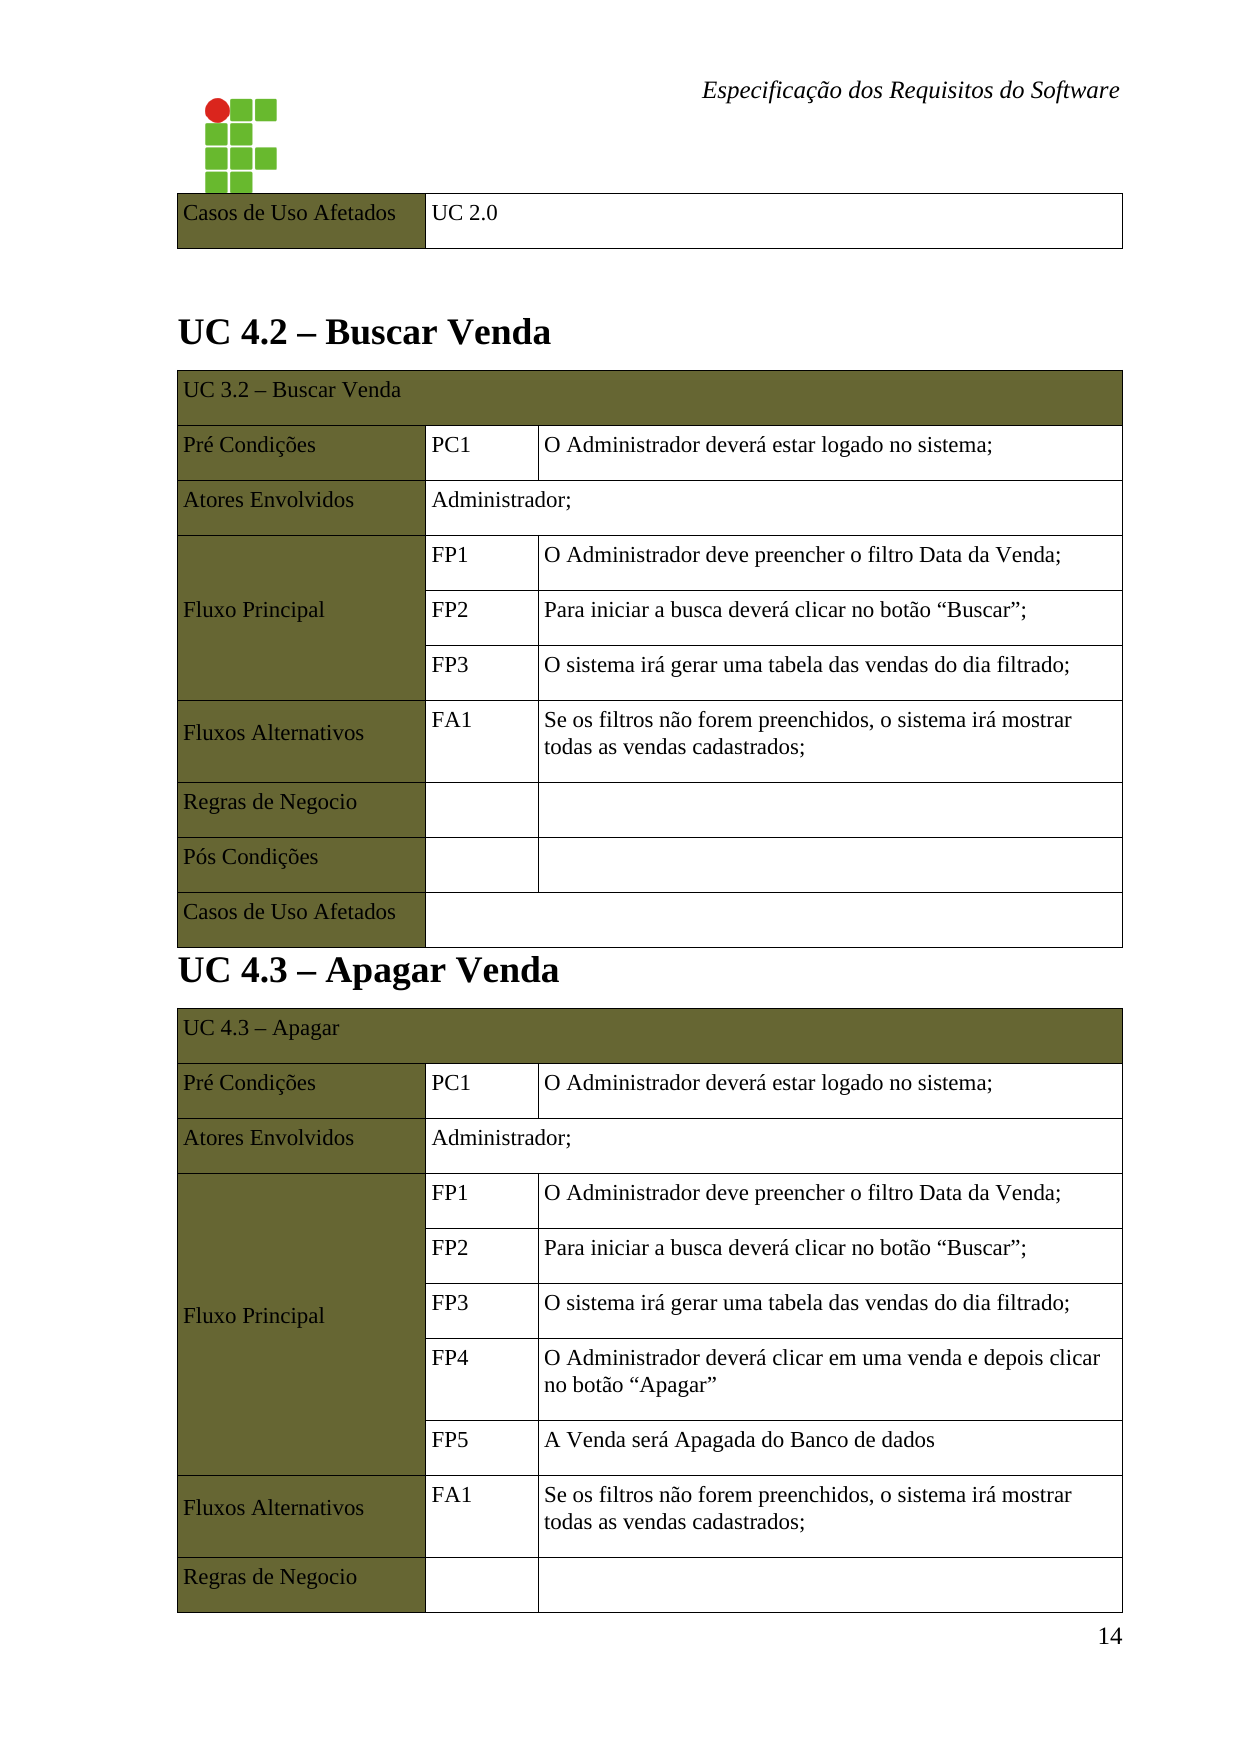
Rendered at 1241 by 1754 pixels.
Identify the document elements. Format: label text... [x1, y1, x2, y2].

table_cell Casos de Uso Afetados [178, 893, 425, 947]
table_cell FP3 [426, 1284, 538, 1338]
table_cell O Administrador deverá estar logado no sistema; [539, 1064, 1122, 1118]
table_cell Para iniciar a busca deverá clicar no botão “Buscar”; [539, 591, 1122, 645]
table_cell UC 2.0 [426, 194, 1122, 248]
table_cell Pré Condições [178, 426, 425, 480]
table_cell PC1 [426, 426, 538, 480]
table_cell Se os filtros não forem preenchidos, o sistema irá mostrar todas as vendas cadastrados; [539, 1476, 1122, 1557]
table_cell Atores Envolvidos [178, 481, 425, 535]
table_cell O Administrador deverá estar logado no sistema; [539, 426, 1122, 480]
table_cell Regras de Negocio [178, 1558, 425, 1612]
table_cell Casos de Uso Afetados [178, 194, 425, 248]
table_cell Fluxos Alternativos [178, 1476, 425, 1557]
table_cell Atores Envolvidos [178, 1119, 425, 1173]
table_cell Fluxo Principal [178, 536, 425, 700]
table_cell FA1 [426, 701, 538, 782]
table_cell Pós Condições [178, 838, 425, 892]
table_cell FA1 [426, 1476, 538, 1557]
table_cell Se os filtros não forem preenchidos, o sistema irá mostrar todas as vendas cadastrados; [539, 701, 1122, 782]
table_cell [539, 838, 1122, 892]
table_cell FP5 [426, 1421, 538, 1475]
table_cell O Administrador deve preencher o filtro Data da Venda; [539, 1174, 1122, 1228]
table_cell FP4 [426, 1339, 538, 1420]
table_cell O sistema irá gerar uma tabela das vendas do dia filtrado; [539, 646, 1122, 700]
table_cell Pré Condições [178, 1064, 425, 1118]
table_cell O sistema irá gerar uma tabela das vendas do dia filtrado; [539, 1284, 1122, 1338]
picture [202, 98, 277, 193]
table_cell Fluxos Alternativos [178, 701, 425, 782]
table_cell FP3 [426, 646, 538, 700]
table_cell Para iniciar a busca deverá clicar no botão “Buscar”; [539, 1229, 1122, 1283]
table_cell A Venda será Apagada do Banco de dados [539, 1421, 1122, 1475]
table_cell Administrador; [426, 481, 1122, 535]
table_cell FP2 [426, 591, 538, 645]
table_cell Fluxo Principal [178, 1174, 425, 1475]
table_cell [539, 783, 1122, 837]
table_header UC 4.3 – Apagar [178, 1009, 1122, 1063]
table_cell Administrador; [426, 1119, 1122, 1173]
text UC 4.2 – Buscar Venda [177, 309, 1122, 352]
table_cell FP2 [426, 1229, 538, 1283]
table_cell FP1 [426, 1174, 538, 1228]
table_cell [426, 838, 538, 892]
table_cell [539, 1558, 1122, 1612]
text UC 4.3 – Apagar Venda [177, 948, 1122, 990]
table_cell [426, 1558, 538, 1612]
table_cell [426, 783, 538, 837]
table_cell [426, 893, 1122, 947]
table_cell Regras de Negocio [178, 783, 425, 837]
table_cell PC1 [426, 1064, 538, 1118]
table_cell FP1 [426, 536, 538, 590]
table_cell O Administrador deve preencher o filtro Data da Venda; [539, 536, 1122, 590]
table_header UC 3.2 – Buscar Venda [178, 371, 1122, 425]
table_cell O Administrador deverá clicar em uma venda e depois clicar no botão “Apagar” [539, 1339, 1122, 1420]
